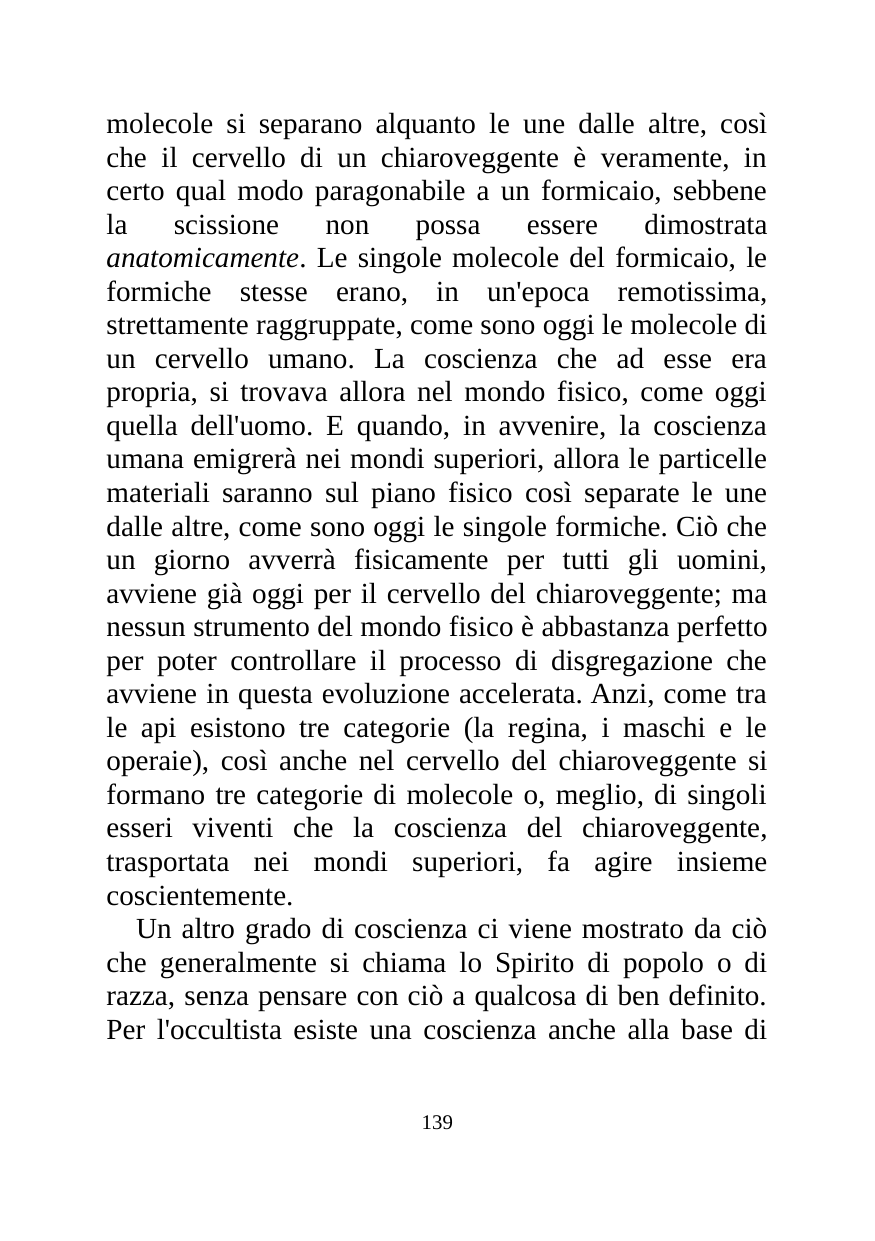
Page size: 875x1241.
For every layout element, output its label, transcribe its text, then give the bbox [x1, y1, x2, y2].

text Un altro grado di coscienza ci viene mostrato da ciò che generalmente si chiama lo Spirito di popolo o di razza, senza pensare con ciò a qualcosa di ben definito. Per l'occultista esiste una coscienza anche alla base di [106, 911, 768, 1045]
text molecole si separano alquanto le une dalle altre, così che il cervello di un chiaroveggente è veramente, in certo qual modo paragonabile a un formicaio, sebbene la scissione non possa essere dimostrata anatomicamente. Le singole molecole del formicaio, le formiche stesse erano, in un'epoca remotissima, strettamente raggruppate, come sono oggi le molecole di un cervello umano. La coscienza che ad esse era propria, si trovava allora nel mondo fisico, come oggi quella dell'uomo. E quando, in avvenire, la coscienza umana emigrerà nei mondi superiori, allora le particelle materiali saranno sul piano fisico così separate le une dalle altre, come sono oggi le singole formiche. Ciò che un giorno avverrà fisicamente per tutti gli uomini, avviene già oggi per il cervello del chiaroveggente; ma nessun strumento del mondo fisico è abbastanza perfetto per poter controllare il processo di disgregazione che avviene in questa evoluzione accelerata. Anzi, come tra le api esistono tre categorie (la regina, i maschi e le operaie), così anche nel cervello del chiaroveggente si formano tre categorie di molecole o, meglio, di singoli esseri viventi che la coscienza del chiaroveggente, trasportata nei mondi superiori, fa agire insieme coscientemente. [106, 106, 768, 911]
